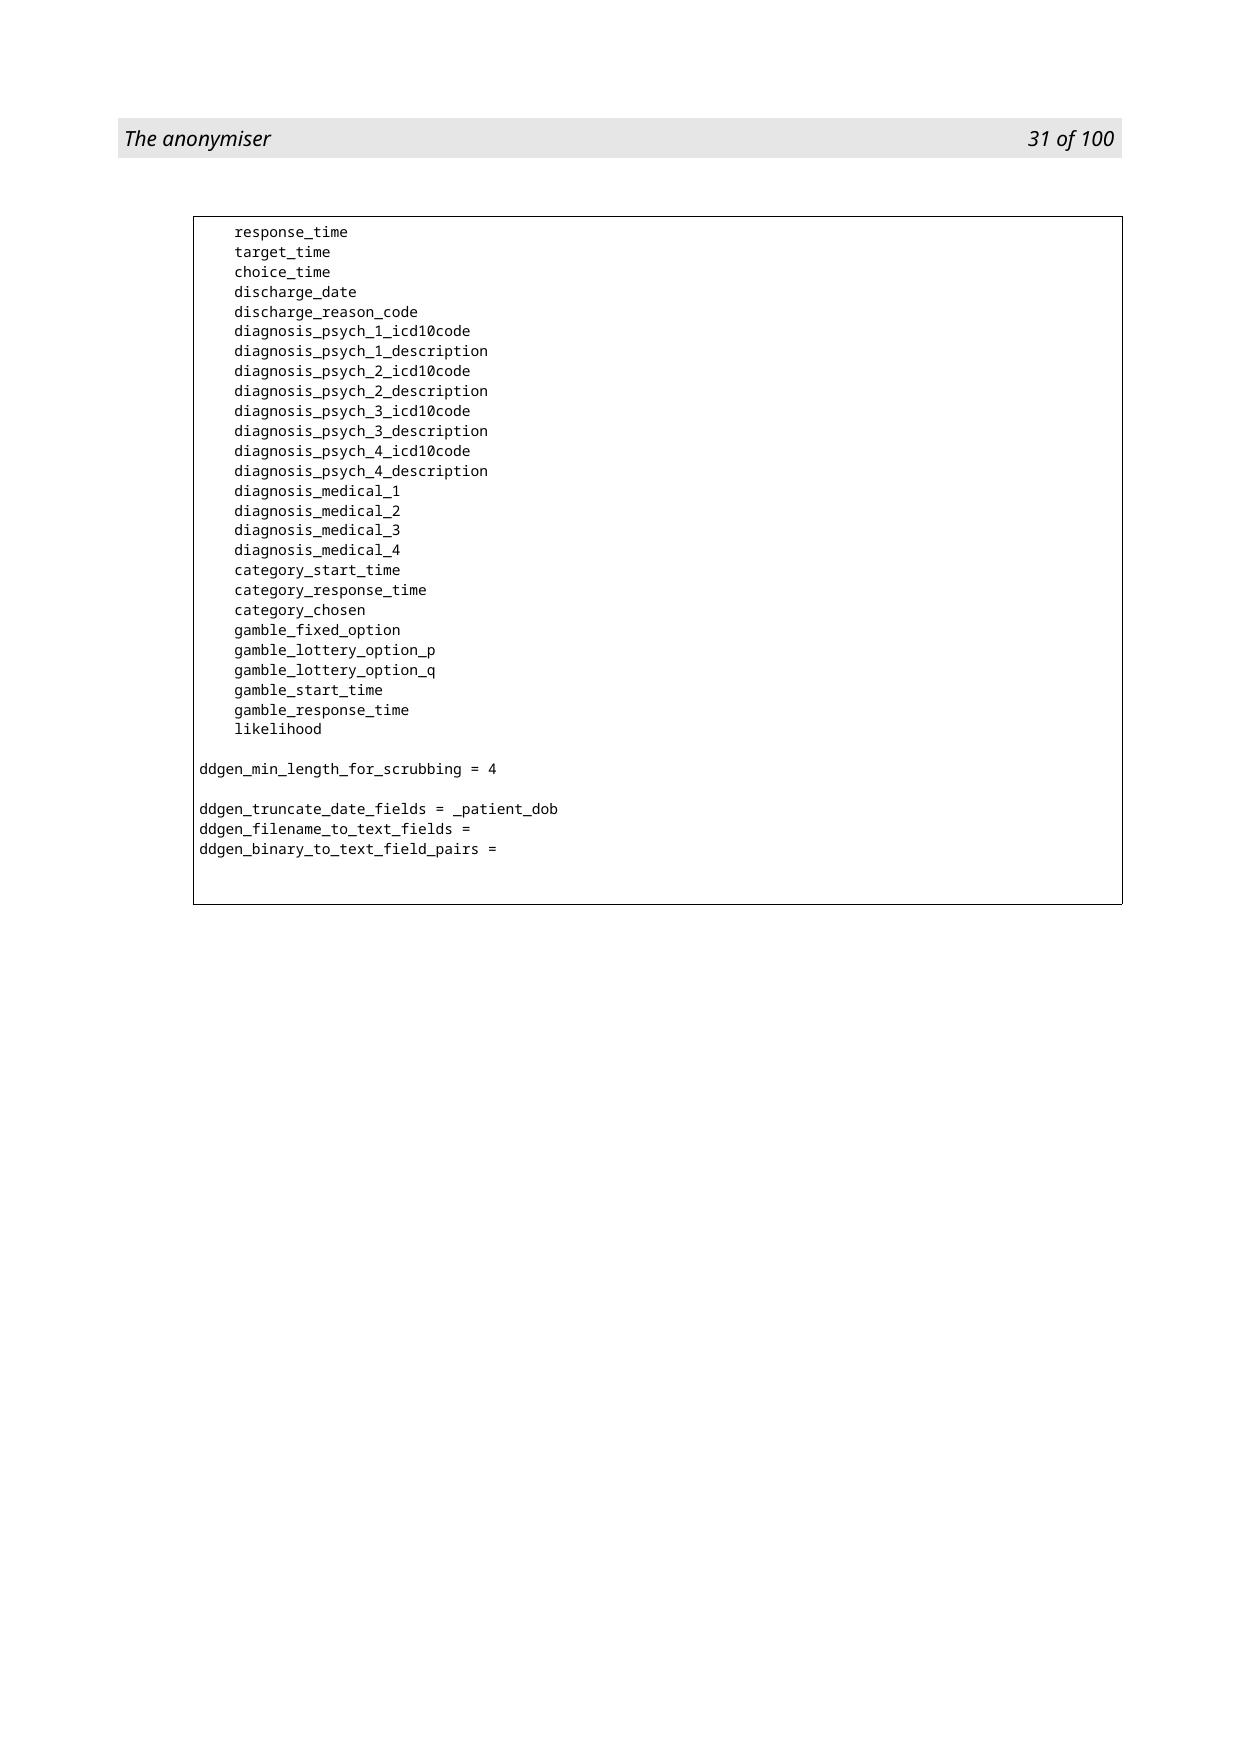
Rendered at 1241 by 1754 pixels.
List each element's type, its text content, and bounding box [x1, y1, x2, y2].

table_header response_time target_time choice_time discharge_date discharge_reason_code diagnosis_psych_1_icd10code diagnosis_psych_1_description diagnosis_psych_2_icd10code diagnosis_psych_2_description diagnosis_psych_3_icd10code diagnosis_psych_3_description diagnosis_psych_4_icd10code diagnosis_psych_4_description diagnosis_medical_1 diagnosis_medical_2 diagnosis_medical_3 diagnosis_medical_4 category_start_time category_response_time category_chosen gamble_fixed_option gamble_lottery_option_p gamble_lottery_option_q gamble_start_time gamble_response_time likelihood ddgen_min_length_for_scrubbing = 4 ddgen_truncate_date_fields = _patient_dob ddgen_filename_to_text_fields = ddgen_binary_to_text_field_pairs = [194, 217, 1122, 904]
